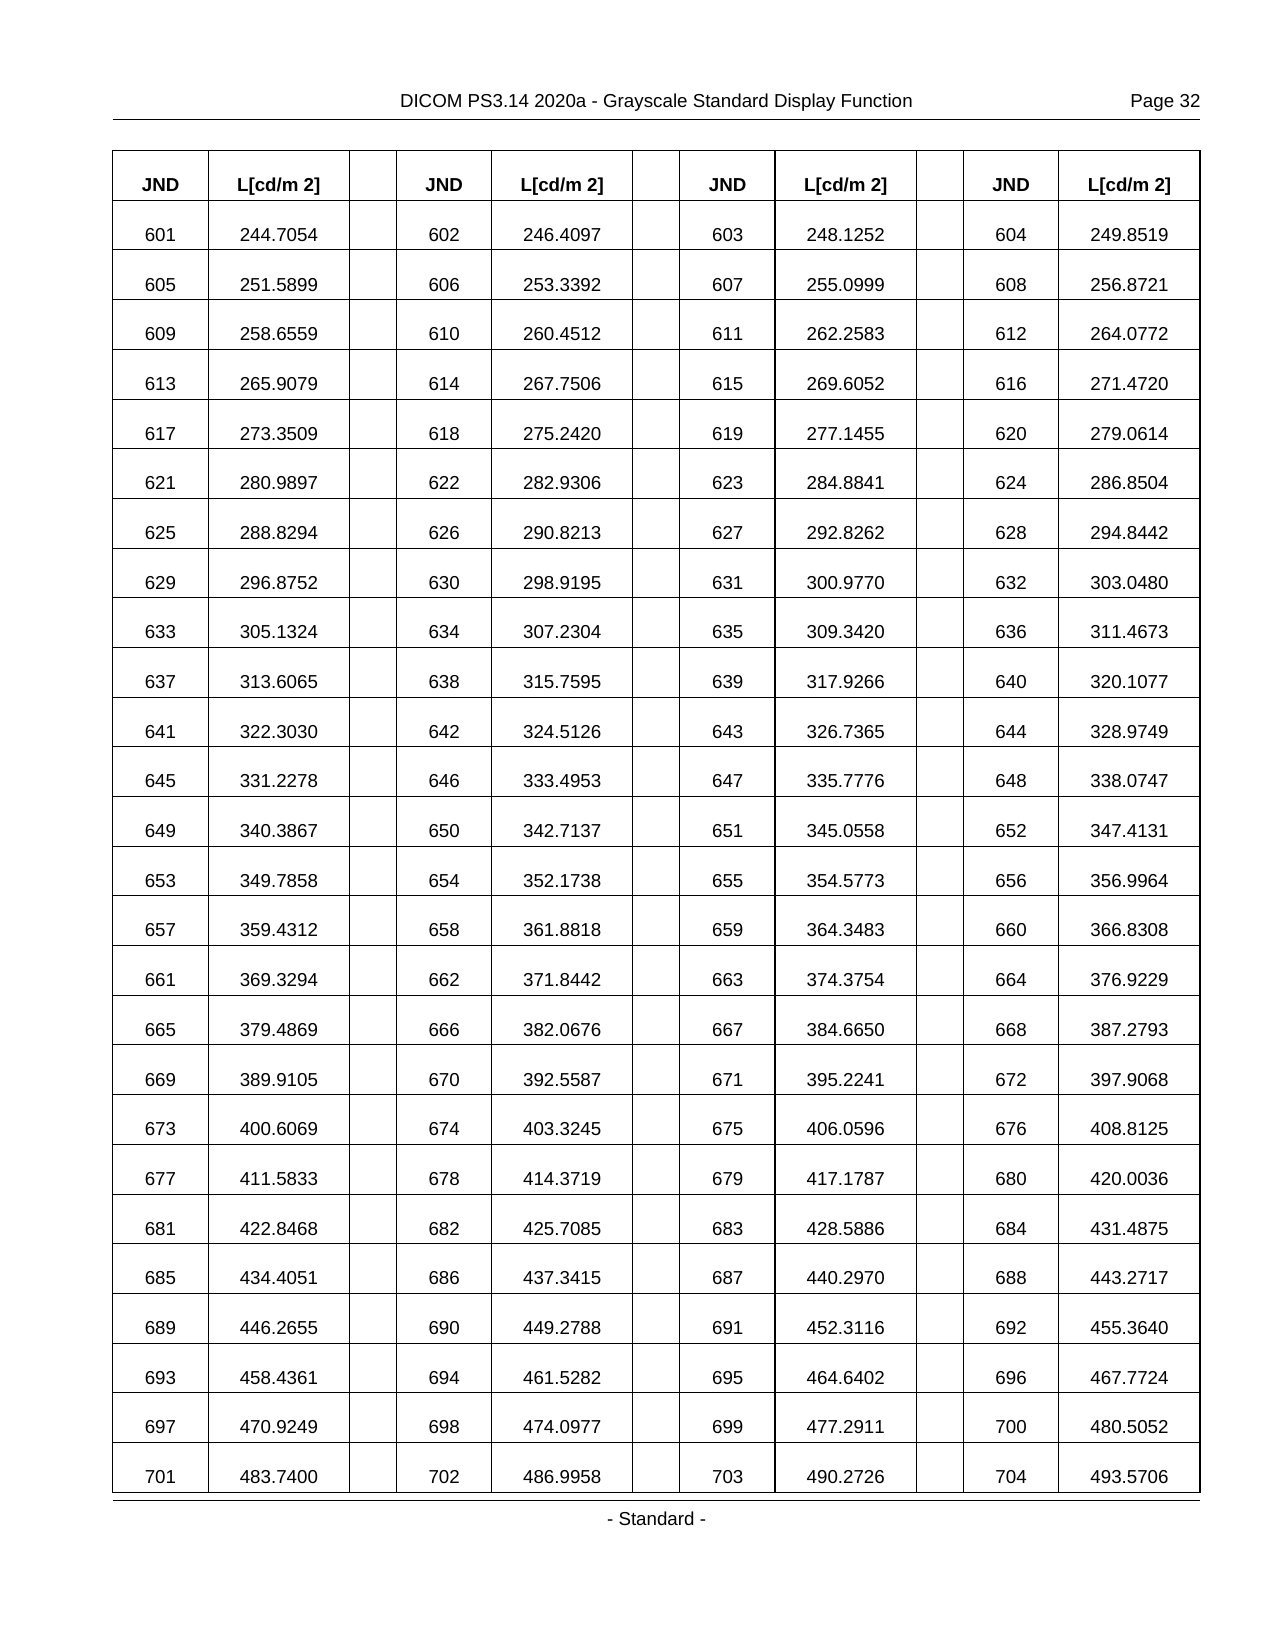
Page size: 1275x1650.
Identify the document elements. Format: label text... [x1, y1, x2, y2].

table_cell [633, 797, 679, 846]
table_cell 648 [964, 747, 1058, 796]
table_cell [633, 1195, 679, 1243]
table_header JND [113, 151, 208, 200]
table_cell 614 [397, 350, 491, 398]
table_cell 700 [964, 1393, 1058, 1442]
table_cell [633, 747, 679, 796]
table_cell 280.9897 [209, 449, 349, 498]
table_cell 328.9749 [1059, 698, 1199, 746]
table_cell 616 [964, 350, 1058, 398]
table_cell 604 [964, 201, 1058, 249]
table_cell [917, 1443, 963, 1492]
table_cell 665 [113, 996, 208, 1044]
table_cell 635 [680, 598, 774, 647]
table_cell 662 [397, 946, 491, 995]
table_cell [633, 1344, 679, 1392]
table_cell 490.2726 [776, 1443, 916, 1492]
table_cell [350, 1045, 396, 1094]
table_cell 313.6065 [209, 648, 349, 697]
table_cell [917, 1393, 963, 1442]
table_cell 248.1252 [776, 201, 916, 249]
table_cell 681 [113, 1195, 208, 1243]
table_cell [917, 747, 963, 796]
table_cell 601 [113, 201, 208, 249]
table_cell 271.4720 [1059, 350, 1199, 398]
table_cell 676 [964, 1095, 1058, 1144]
table_cell [917, 797, 963, 846]
table_cell 633 [113, 598, 208, 647]
table_cell 258.6559 [209, 300, 349, 349]
table_cell 335.7776 [776, 747, 916, 796]
table_cell [917, 1195, 963, 1243]
table_cell [350, 300, 396, 349]
table_cell 692 [964, 1294, 1058, 1342]
table_cell 602 [397, 201, 491, 249]
table_cell 403.3245 [492, 1095, 632, 1144]
table_header [633, 151, 679, 200]
table_cell 260.4512 [492, 300, 632, 349]
table_cell 652 [964, 797, 1058, 846]
table_cell 672 [964, 1045, 1058, 1094]
table_cell [350, 250, 396, 299]
table_cell 675 [680, 1095, 774, 1144]
table_cell 619 [680, 400, 774, 448]
table_cell 434.4051 [209, 1244, 349, 1293]
table_cell 643 [680, 698, 774, 746]
table_cell 688 [964, 1244, 1058, 1293]
table_cell 609 [113, 300, 208, 349]
table_cell 680 [964, 1145, 1058, 1193]
table_cell [917, 300, 963, 349]
table_cell [633, 1145, 679, 1193]
table_cell 255.0999 [776, 250, 916, 299]
table_cell [633, 1443, 679, 1492]
table_cell 636 [964, 598, 1058, 647]
table_cell 611 [680, 300, 774, 349]
table_cell [350, 201, 396, 249]
table_cell [350, 1195, 396, 1243]
table_cell 693 [113, 1344, 208, 1392]
table_cell 374.3754 [776, 946, 916, 995]
table_cell 397.9068 [1059, 1045, 1199, 1094]
table_header [350, 151, 396, 200]
table_cell 290.8213 [492, 499, 632, 547]
table_cell 608 [964, 250, 1058, 299]
table_cell 298.9195 [492, 549, 632, 597]
table_cell 613 [113, 350, 208, 398]
table_cell [350, 698, 396, 746]
table_cell 284.8841 [776, 449, 916, 498]
table_cell 618 [397, 400, 491, 448]
table_cell 623 [680, 449, 774, 498]
table_cell 486.9958 [492, 1443, 632, 1492]
table_cell [350, 1294, 396, 1342]
table_cell 686 [397, 1244, 491, 1293]
table_cell 458.4361 [209, 1344, 349, 1392]
table_cell 634 [397, 598, 491, 647]
table_cell 483.7400 [209, 1443, 349, 1492]
table_cell 256.8721 [1059, 250, 1199, 299]
table_cell 626 [397, 499, 491, 547]
table_cell 315.7595 [492, 648, 632, 697]
table_cell 253.3392 [492, 250, 632, 299]
table_cell 338.0747 [1059, 747, 1199, 796]
table_cell [633, 201, 679, 249]
table_cell 443.2717 [1059, 1244, 1199, 1293]
table_cell 669 [113, 1045, 208, 1094]
table_cell 603 [680, 201, 774, 249]
table_cell [917, 449, 963, 498]
table_cell [917, 400, 963, 448]
table_cell 474.0977 [492, 1393, 632, 1442]
table_cell 704 [964, 1443, 1058, 1492]
table_cell [633, 449, 679, 498]
table_cell 657 [113, 896, 208, 945]
table_cell 689 [113, 1294, 208, 1342]
table_cell 674 [397, 1095, 491, 1144]
table_cell 628 [964, 499, 1058, 547]
table_cell [633, 896, 679, 945]
table_cell 464.6402 [776, 1344, 916, 1392]
table_cell 659 [680, 896, 774, 945]
table_cell 627 [680, 499, 774, 547]
table_cell 431.4875 [1059, 1195, 1199, 1243]
table_cell 371.8442 [492, 946, 632, 995]
table_cell [633, 1244, 679, 1293]
table_cell 477.2911 [776, 1393, 916, 1442]
table_cell 296.8752 [209, 549, 349, 597]
table_cell 605 [113, 250, 208, 299]
table_cell [350, 648, 396, 697]
table_cell 642 [397, 698, 491, 746]
table_cell 624 [964, 449, 1058, 498]
table_cell 621 [113, 449, 208, 498]
table_cell 345.0558 [776, 797, 916, 846]
table_cell [633, 847, 679, 895]
table_cell 309.3420 [776, 598, 916, 647]
table_header L[cd/m 2] [1059, 151, 1199, 200]
table_cell [350, 598, 396, 647]
table_cell 620 [964, 400, 1058, 448]
table_cell [917, 946, 963, 995]
table_cell 677 [113, 1145, 208, 1193]
table_cell 696 [964, 1344, 1058, 1392]
table_cell 244.7054 [209, 201, 349, 249]
table_cell [917, 847, 963, 895]
table_header L[cd/m 2] [776, 151, 916, 200]
table_cell 288.8294 [209, 499, 349, 547]
table_cell 369.3294 [209, 946, 349, 995]
table_cell [350, 549, 396, 597]
table_cell [917, 1045, 963, 1094]
table_cell 417.1787 [776, 1145, 916, 1193]
table_cell 347.4131 [1059, 797, 1199, 846]
table_cell 251.5899 [209, 250, 349, 299]
table_cell 324.5126 [492, 698, 632, 746]
table_cell 622 [397, 449, 491, 498]
table_cell [633, 250, 679, 299]
table_cell 364.3483 [776, 896, 916, 945]
table_cell 273.3509 [209, 400, 349, 448]
table_cell [350, 1095, 396, 1144]
table_cell 354.5773 [776, 847, 916, 895]
table_cell [350, 1145, 396, 1193]
table_cell 649 [113, 797, 208, 846]
table_cell [633, 499, 679, 547]
table_cell 660 [964, 896, 1058, 945]
table_cell 455.3640 [1059, 1294, 1199, 1342]
table_cell [350, 996, 396, 1044]
table_header JND [964, 151, 1058, 200]
table_cell 342.7137 [492, 797, 632, 846]
table_cell 395.2241 [776, 1045, 916, 1094]
table_cell 382.0676 [492, 996, 632, 1044]
table_cell [350, 946, 396, 995]
table_cell 653 [113, 847, 208, 895]
table_cell 356.9964 [1059, 847, 1199, 895]
table_cell [917, 896, 963, 945]
table_cell 389.9105 [209, 1045, 349, 1094]
table_cell 684 [964, 1195, 1058, 1243]
table_cell 449.2788 [492, 1294, 632, 1342]
table_cell [917, 1145, 963, 1193]
table_cell 277.1455 [776, 400, 916, 448]
table_header [917, 151, 963, 200]
table_cell [633, 549, 679, 597]
table_cell [350, 499, 396, 547]
table_cell 663 [680, 946, 774, 995]
table_cell [917, 1294, 963, 1342]
table_cell 249.8519 [1059, 201, 1199, 249]
table_cell 428.5886 [776, 1195, 916, 1243]
table_cell 331.2278 [209, 747, 349, 796]
table_cell 638 [397, 648, 491, 697]
table_cell 606 [397, 250, 491, 299]
table_cell 292.8262 [776, 499, 916, 547]
table_cell 702 [397, 1443, 491, 1492]
table_cell 379.4869 [209, 996, 349, 1044]
table_cell 629 [113, 549, 208, 597]
table_cell 246.4097 [492, 201, 632, 249]
table_cell 446.2655 [209, 1294, 349, 1342]
table_cell 661 [113, 946, 208, 995]
table_cell 408.8125 [1059, 1095, 1199, 1144]
table_cell 615 [680, 350, 774, 398]
table_cell 326.7365 [776, 698, 916, 746]
table_cell 683 [680, 1195, 774, 1243]
table_cell 461.5282 [492, 1344, 632, 1392]
table_cell [633, 698, 679, 746]
table_cell 607 [680, 250, 774, 299]
table_cell [633, 350, 679, 398]
table_cell 286.8504 [1059, 449, 1199, 498]
table_cell 340.3867 [209, 797, 349, 846]
table_cell [633, 300, 679, 349]
table_cell [917, 1095, 963, 1144]
table_cell [350, 1344, 396, 1392]
table_cell 303.0480 [1059, 549, 1199, 597]
table_cell 646 [397, 747, 491, 796]
table_cell 420.0036 [1059, 1145, 1199, 1193]
table_cell 655 [680, 847, 774, 895]
table_cell 685 [113, 1244, 208, 1293]
table_cell 654 [397, 847, 491, 895]
table_cell [350, 350, 396, 398]
table_cell 668 [964, 996, 1058, 1044]
table_cell 467.7724 [1059, 1344, 1199, 1392]
table_cell [917, 1244, 963, 1293]
table_cell [633, 996, 679, 1044]
table_cell [917, 648, 963, 697]
table_cell 452.3116 [776, 1294, 916, 1342]
table_header L[cd/m 2] [492, 151, 632, 200]
table_cell 392.5587 [492, 1045, 632, 1094]
table_cell 679 [680, 1145, 774, 1193]
table_cell 265.9079 [209, 350, 349, 398]
table_cell 349.7858 [209, 847, 349, 895]
table_cell [917, 1344, 963, 1392]
table_cell [917, 201, 963, 249]
table_cell 691 [680, 1294, 774, 1342]
table_cell 493.5706 [1059, 1443, 1199, 1492]
table_cell 632 [964, 549, 1058, 597]
table_cell 305.1324 [209, 598, 349, 647]
table_cell 697 [113, 1393, 208, 1442]
table_header JND [397, 151, 491, 200]
table_cell 625 [113, 499, 208, 547]
table_cell 647 [680, 747, 774, 796]
table_cell 262.2583 [776, 300, 916, 349]
table_cell 294.8442 [1059, 499, 1199, 547]
table_cell 703 [680, 1443, 774, 1492]
table_cell [350, 1443, 396, 1492]
table_cell 699 [680, 1393, 774, 1442]
table_cell 311.4673 [1059, 598, 1199, 647]
table_cell 695 [680, 1344, 774, 1392]
table_cell 678 [397, 1145, 491, 1193]
table_cell 664 [964, 946, 1058, 995]
table_cell [350, 797, 396, 846]
table_cell [350, 1244, 396, 1293]
table_cell 411.5833 [209, 1145, 349, 1193]
table_cell 612 [964, 300, 1058, 349]
table_cell [917, 996, 963, 1044]
table_cell 269.6052 [776, 350, 916, 398]
table_cell 610 [397, 300, 491, 349]
table_cell 300.9770 [776, 549, 916, 597]
table_cell 630 [397, 549, 491, 597]
table_cell [350, 449, 396, 498]
table_cell 282.9306 [492, 449, 632, 498]
table_cell 366.8308 [1059, 896, 1199, 945]
table_cell [633, 1294, 679, 1342]
table_cell 400.6069 [209, 1095, 349, 1144]
table_cell [633, 648, 679, 697]
table_cell 480.5052 [1059, 1393, 1199, 1442]
table_cell 673 [113, 1095, 208, 1144]
table_cell 637 [113, 648, 208, 697]
table_cell 352.1738 [492, 847, 632, 895]
table_cell 650 [397, 797, 491, 846]
table_cell [917, 499, 963, 547]
table_cell 687 [680, 1244, 774, 1293]
table_cell 359.4312 [209, 896, 349, 945]
table_cell 422.8468 [209, 1195, 349, 1243]
table_cell 640 [964, 648, 1058, 697]
table_cell 387.2793 [1059, 996, 1199, 1044]
table_cell 437.3415 [492, 1244, 632, 1293]
table_cell 690 [397, 1294, 491, 1342]
table_cell 440.2970 [776, 1244, 916, 1293]
table_cell [350, 896, 396, 945]
table_cell 666 [397, 996, 491, 1044]
table_header L[cd/m 2] [209, 151, 349, 200]
table_cell 694 [397, 1344, 491, 1392]
table_cell 317.9266 [776, 648, 916, 697]
table_cell 333.4953 [492, 747, 632, 796]
table_cell 698 [397, 1393, 491, 1442]
table_cell 639 [680, 648, 774, 697]
table_cell 671 [680, 1045, 774, 1094]
table_cell 701 [113, 1443, 208, 1492]
table_cell 414.3719 [492, 1145, 632, 1193]
table_cell 645 [113, 747, 208, 796]
table_cell [350, 1393, 396, 1442]
table_cell 267.7506 [492, 350, 632, 398]
table_cell 658 [397, 896, 491, 945]
table_cell 470.9249 [209, 1393, 349, 1442]
table_cell [350, 847, 396, 895]
table_cell 361.8818 [492, 896, 632, 945]
table_cell 307.2304 [492, 598, 632, 647]
table_cell 641 [113, 698, 208, 746]
table_cell 320.1077 [1059, 648, 1199, 697]
table_cell 322.3030 [209, 698, 349, 746]
table_cell 656 [964, 847, 1058, 895]
table_cell [633, 1393, 679, 1442]
table_cell [917, 598, 963, 647]
table_cell 667 [680, 996, 774, 1044]
table_cell [917, 698, 963, 746]
table_cell 670 [397, 1045, 491, 1094]
table_cell [917, 250, 963, 299]
table_cell 275.2420 [492, 400, 632, 448]
table_cell 384.6650 [776, 996, 916, 1044]
table_cell 264.0772 [1059, 300, 1199, 349]
table_cell [350, 747, 396, 796]
table_cell [350, 400, 396, 448]
table_cell 406.0596 [776, 1095, 916, 1144]
table_cell [633, 1095, 679, 1144]
table_cell [917, 549, 963, 597]
table_cell [633, 400, 679, 448]
table_cell 644 [964, 698, 1058, 746]
table_cell [633, 946, 679, 995]
table_cell 617 [113, 400, 208, 448]
table_cell 425.7085 [492, 1195, 632, 1243]
table_cell [917, 350, 963, 398]
table_cell 279.0614 [1059, 400, 1199, 448]
table_header JND [680, 151, 774, 200]
table_cell 651 [680, 797, 774, 846]
table_cell 631 [680, 549, 774, 597]
table_cell 682 [397, 1195, 491, 1243]
table_cell [633, 1045, 679, 1094]
table_cell 376.9229 [1059, 946, 1199, 995]
table_cell [633, 598, 679, 647]
